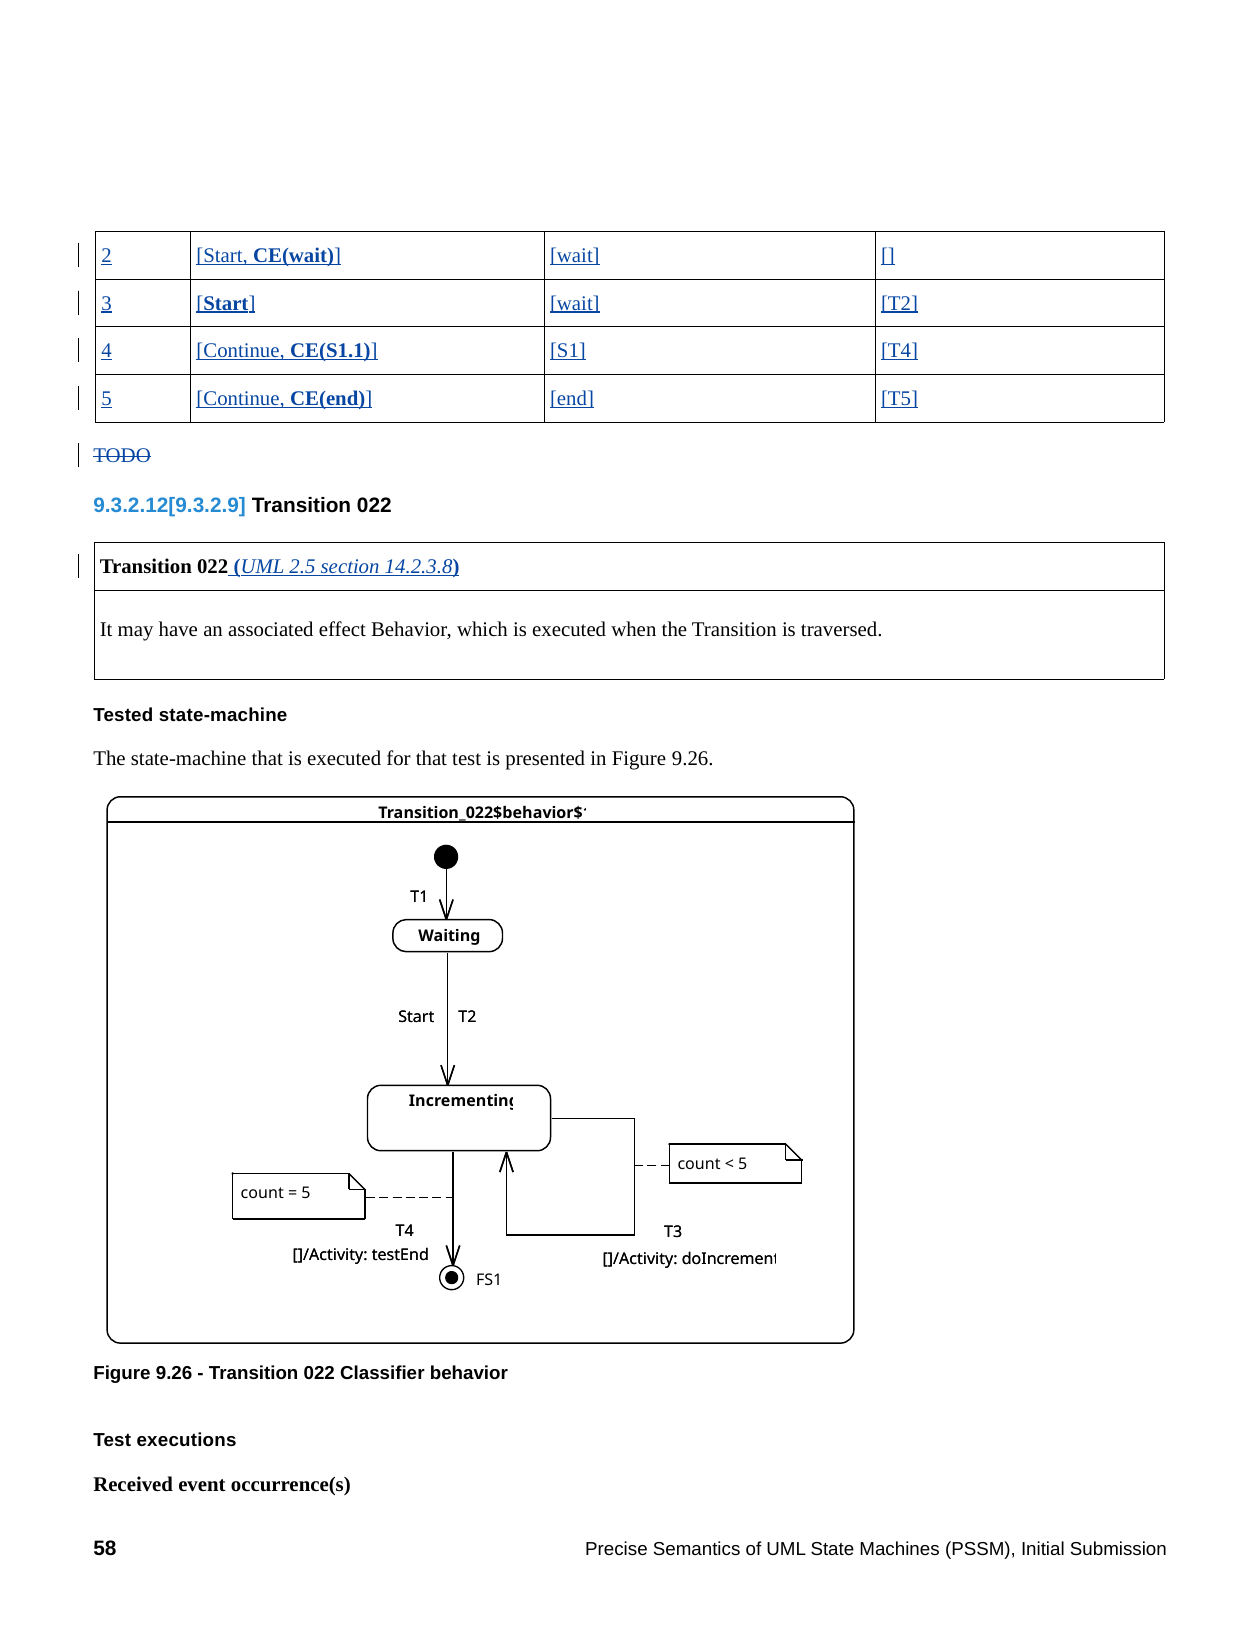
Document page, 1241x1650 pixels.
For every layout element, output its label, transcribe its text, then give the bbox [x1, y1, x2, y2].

table_cell 2 [96, 232, 190, 279]
subtitle Transition 022 [93, 492, 1164, 517]
subtitle Tested state-machine [93, 703, 1164, 725]
table_cell [Continue, CE(end)] [191, 375, 544, 422]
table_header Transition 022 (UML 2.5 section 14.2.3.8) [95, 543, 1164, 590]
table_cell [T5] [876, 375, 1164, 422]
table_cell [T4] [876, 327, 1164, 374]
table_cell [end] [545, 375, 875, 422]
table_cell [Start] [191, 280, 544, 326]
table_cell 5 [96, 375, 190, 422]
text Received event occurrence(s) [93, 1472, 1164, 1496]
text Figure 9.26 - Transition 022 Classifier behavior [93, 783, 869, 1383]
table_cell [] [876, 232, 1164, 279]
table_cell [Continue, CE(S1.1)] [191, 327, 544, 374]
table_cell It may have an associated effect Behavior, which is executed when the Transition is traversed. [95, 591, 1164, 678]
subtitle Test executions [93, 1429, 1164, 1451]
table_cell [Start, CE(wait)] [191, 232, 544, 279]
text The state-machine that is executed for that test is presented in Figure 9.26. [93, 746, 1164, 1404]
table_cell [wait] [545, 232, 875, 279]
table_cell 4 [96, 327, 190, 374]
table_cell 3 [96, 280, 190, 326]
table_cell [S1] [545, 327, 875, 374]
table_cell [T2] [876, 280, 1164, 326]
table_cell [wait] [545, 280, 875, 326]
